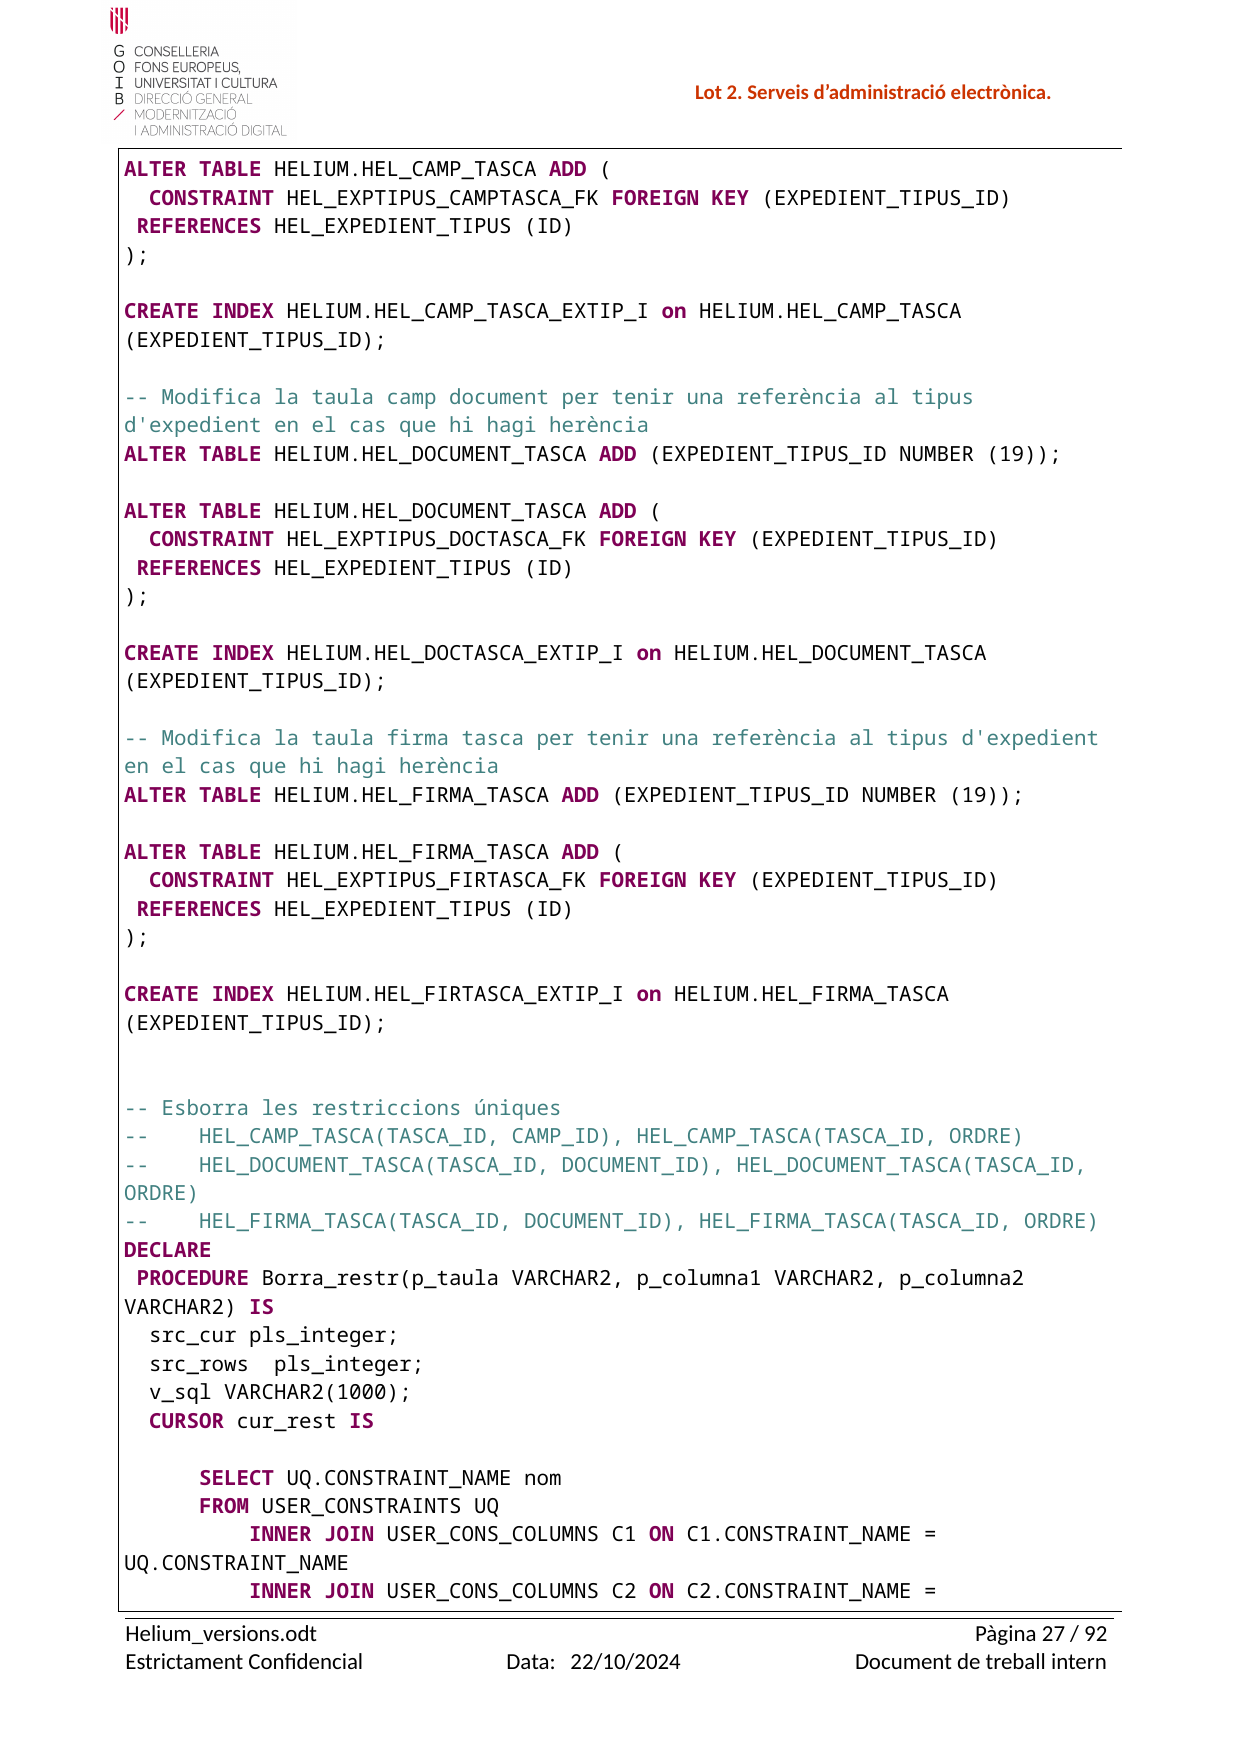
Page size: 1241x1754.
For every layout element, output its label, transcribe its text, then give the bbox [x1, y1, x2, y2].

table_header ALTER TABLE HELIUM.HEL_CAMP_TASCA ADD ( CONSTRAINT HEL_EXPTIPUS_CAMPTASCA_FK FOREIGN KEY (EXPEDIENT_TIPUS_ID) REFERENCES HEL_EXPEDIENT_TIPUS (ID) ); CREATE INDEX HELIUM.HEL_CAMP_TASCA_EXTIP_I on HELIUM.HEL_CAMP_TASCA (EXPEDIENT_TIPUS_ID); -- Modifica la taula camp document per tenir una referència al tipus d'expedient en el cas que hi hagi herència ALTER TABLE HELIUM.HEL_DOCUMENT_TASCA ADD (EXPEDIENT_TIPUS_ID NUMBER (19)); ALTER TABLE HELIUM.HEL_DOCUMENT_TASCA ADD ( CONSTRAINT HEL_EXPTIPUS_DOCTASCA_FK FOREIGN KEY (EXPEDIENT_TIPUS_ID) REFERENCES HEL_EXPEDIENT_TIPUS (ID) ); CREATE INDEX HELIUM.HEL_DOCTASCA_EXTIP_I on HELIUM.HEL_DOCUMENT_TASCA (EXPEDIENT_TIPUS_ID); -- Modifica la taula firma tasca per tenir una referència al tipus d'expedient en el cas que hi hagi herència ALTER TABLE HELIUM.HEL_FIRMA_TASCA ADD (EXPEDIENT_TIPUS_ID NUMBER (19)); ALTER TABLE HELIUM.HEL_FIRMA_TASCA ADD ( CONSTRAINT HEL_EXPTIPUS_FIRTASCA_FK FOREIGN KEY (EXPEDIENT_TIPUS_ID) REFERENCES HEL_EXPEDIENT_TIPUS (ID) ); CREATE INDEX HELIUM.HEL_FIRTASCA_EXTIP_I on HELIUM.HEL_FIRMA_TASCA (EXPEDIENT_TIPUS_ID); -- Esborra les restriccions úniques -- HEL_CAMP_TASCA(TASCA_ID, CAMP_ID), HEL_CAMP_TASCA(TASCA_ID, ORDRE) -- HEL_DOCUMENT_TASCA(TASCA_ID, DOCUMENT_ID), HEL_DOCUMENT_TASCA(TASCA_ID, ORDRE) -- HEL_FIRMA_TASCA(TASCA_ID, DOCUMENT_ID), HEL_FIRMA_TASCA(TASCA_ID, ORDRE) DECLARE PROCEDURE Borra_restr(p_taula VARCHAR2, p_columna1 VARCHAR2, p_columna2 VARCHAR2) IS src_cur pls_integer; src_rows pls_integer; v_sql VARCHAR2(1000); CURSOR cur_rest IS SELECT UQ.CONSTRAINT_NAME nom FROM USER_CONSTRAINTS UQ INNER JOIN USER_CONS_COLUMNS C1 ON C1.CONSTRAINT_NAME = UQ.CONSTRAINT_NAME INNER JOIN USER_CONS_COLUMNS C2 ON C2.CONSTRAINT_NAME = [119, 149, 1122, 1611]
picture [100, 0, 297, 144]
